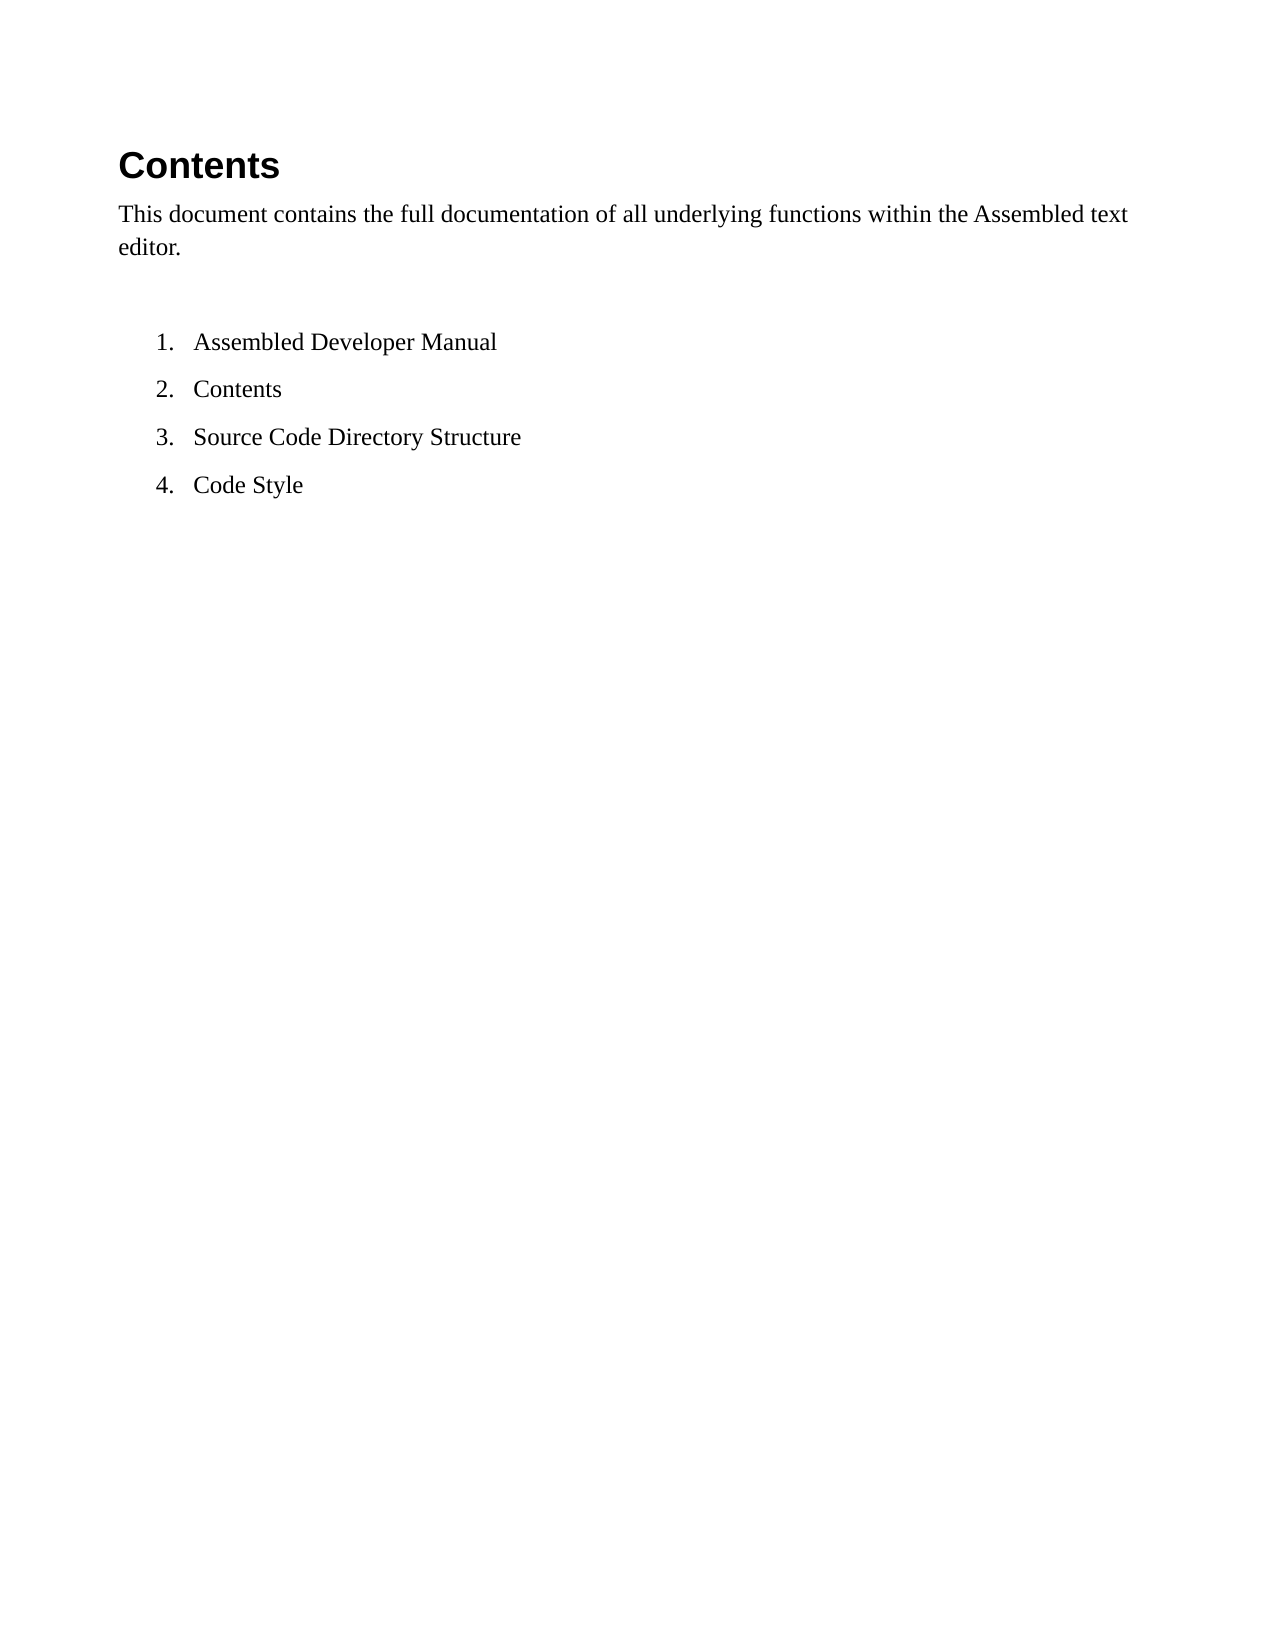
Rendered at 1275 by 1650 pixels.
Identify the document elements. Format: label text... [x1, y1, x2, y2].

list Source Code Directory Structure [156, 422, 1157, 451]
subtitle Contents [118, 143, 1157, 186]
list Assembled Developer Manual [156, 327, 1157, 356]
list Code Style [156, 470, 1157, 498]
text This document contains the full documentation of all underlying functions within the Assembled text editor. [118, 199, 1157, 261]
list Contents [156, 374, 1157, 403]
